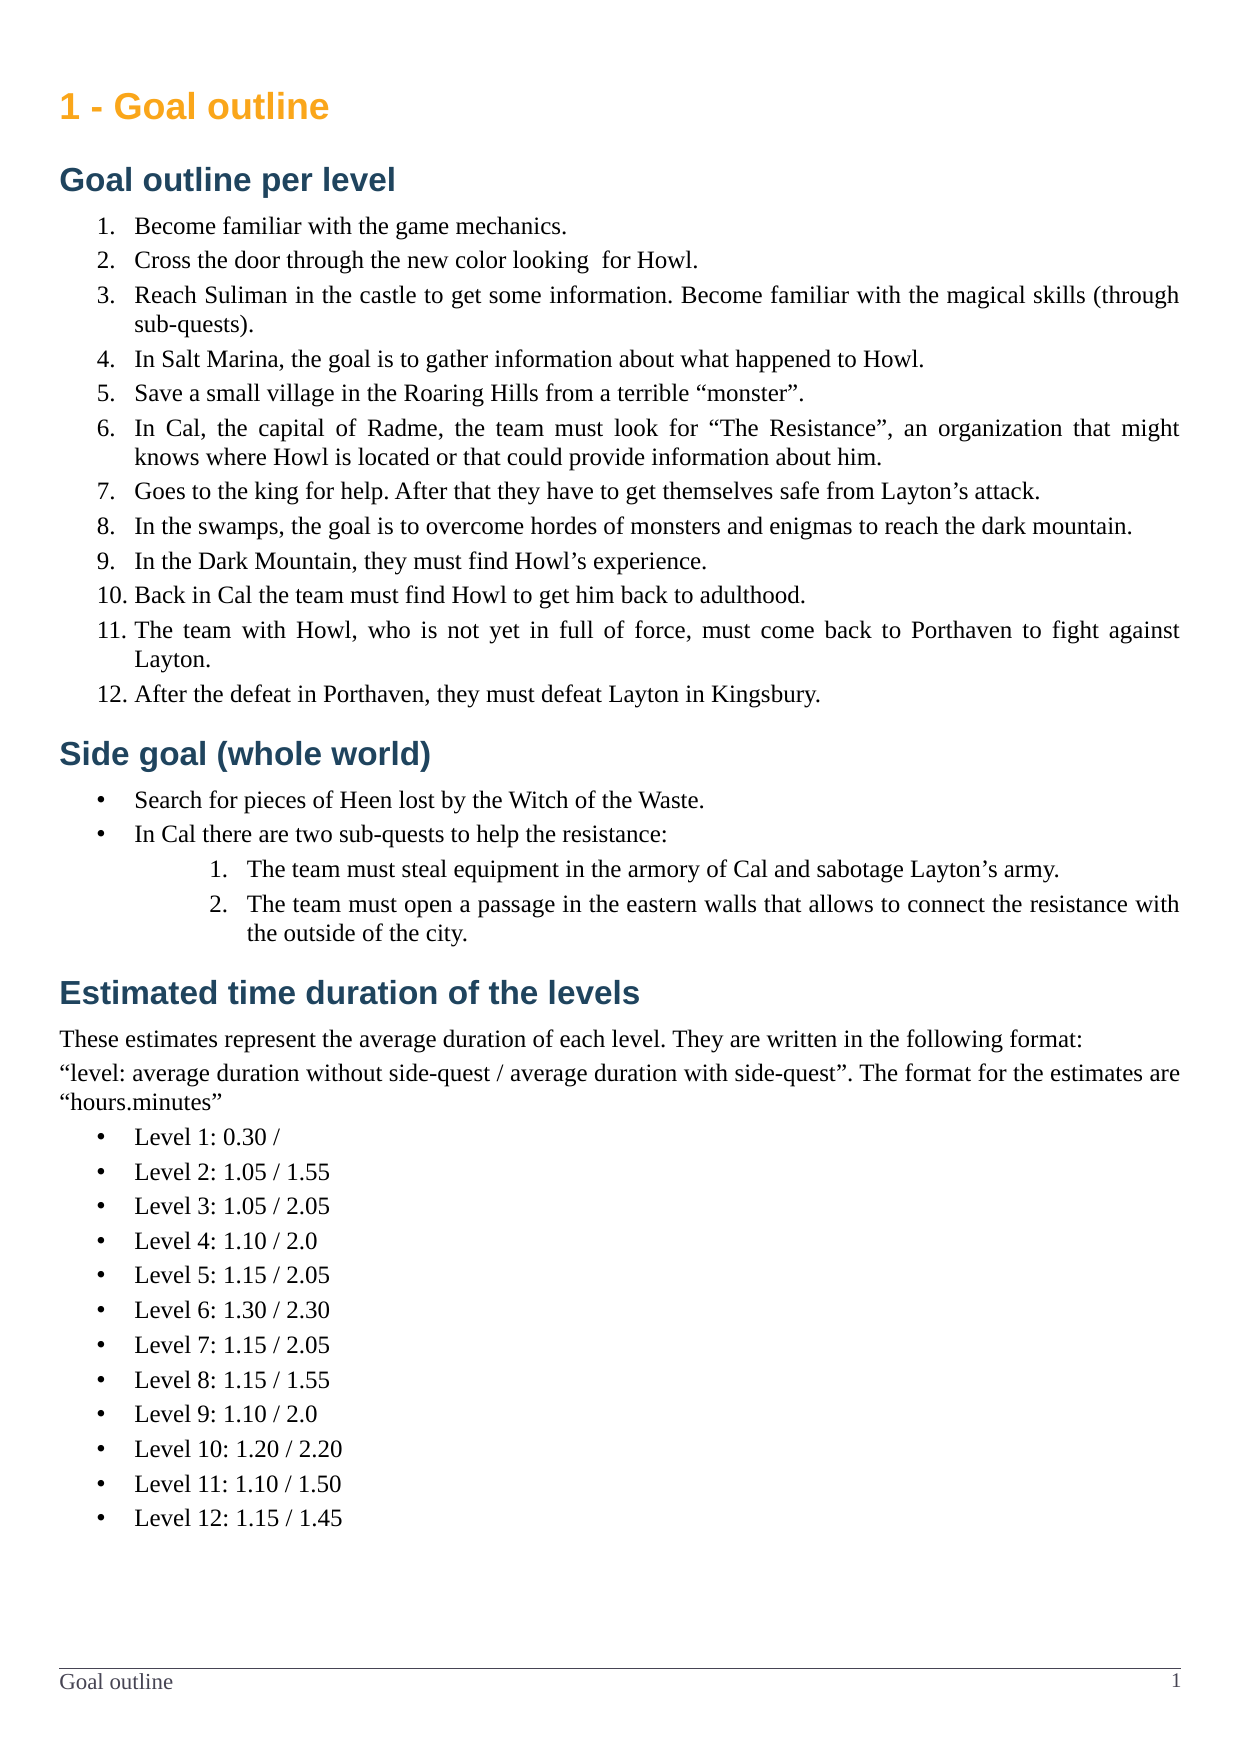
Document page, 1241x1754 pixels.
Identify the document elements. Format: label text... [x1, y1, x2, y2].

list Save a small village in the Roaring Hills from a terrible “monster”. [97, 378, 1181, 407]
list In Cal, the capital of Radme, the team must look for “The Resistance”, an organization that might knows where Howl is located or that could provide information about him. [97, 413, 1181, 471]
list Level 11: 1.10 / 1.50 [97, 1469, 1181, 1497]
list The team must open a passage in the eastern walls that allows to connect the resistance with the outside of the city. [209, 889, 1181, 946]
list In Cal there are two sub-quests to help the resistance: [97, 819, 1181, 848]
subtitle Goal outline [59, 84, 1181, 127]
list Level 7: 1.15 / 2.05 [97, 1330, 1181, 1359]
list The team must steal equipment in the armory of Cal and sabotage Layton’s army. [209, 854, 1181, 883]
list In the Dark Mountain, they must find Howl’s experience. [97, 546, 1181, 574]
list Level 3: 1.05 / 2.05 [97, 1191, 1181, 1220]
text These estimates represent the average duration of each level. They are written in the following format: [59, 1024, 1181, 1052]
list In Salt Marina, the goal is to gather information about what happened to Howl. [97, 344, 1181, 372]
list Level 6: 1.30 / 2.30 [97, 1295, 1181, 1324]
list Level 8: 1.15 / 1.55 [97, 1365, 1181, 1393]
list Become familiar with the game mechanics. [97, 211, 1181, 239]
list Search for pieces of Heen lost by the Witch of the Waste. [97, 785, 1181, 813]
list In the swamps, the goal is to overcome hordes of monsters and enigmas to reach the dark mountain. [97, 511, 1181, 540]
list Level 2: 1.05 / 1.55 [97, 1157, 1181, 1185]
text “level: average duration without side-quest / average duration with side-quest”. The format for the estimates are “hours.minutes” [59, 1058, 1181, 1116]
subtitle Estimated time duration of the levels [59, 973, 1181, 1011]
list Goes to the king for help. After that they have to get themselves safe from Layton’s attack. [97, 476, 1181, 505]
list After the defeat in Porthaven, they must defeat Layton in Kingsbury. [97, 679, 1181, 707]
list The team with Howl, who is not yet in full of force, must come back to Porthaven to fight against Layton. [97, 615, 1181, 673]
list Level 9: 1.10 / 2.0 [97, 1399, 1181, 1428]
subtitle Side goal (whole world) [59, 734, 1181, 772]
subtitle Goal outline per level [59, 160, 1181, 198]
list Level 4: 1.10 / 2.0 [97, 1226, 1181, 1255]
list Level 12: 1.15 / 1.45 [97, 1503, 1181, 1532]
list Level 1: 0.30 / [97, 1122, 1181, 1151]
list Back in Cal the team must find Howl to get him back to adulthood. [97, 581, 1181, 609]
list Reach Suliman in the castle to get some information. Become familiar with the magical skills (through sub-quests). [97, 280, 1181, 338]
list Level 10: 1.20 / 2.20 [97, 1434, 1181, 1463]
list Level 5: 1.15 / 2.05 [97, 1261, 1181, 1289]
list Cross the door through the new color looking for Howl. [97, 246, 1181, 274]
